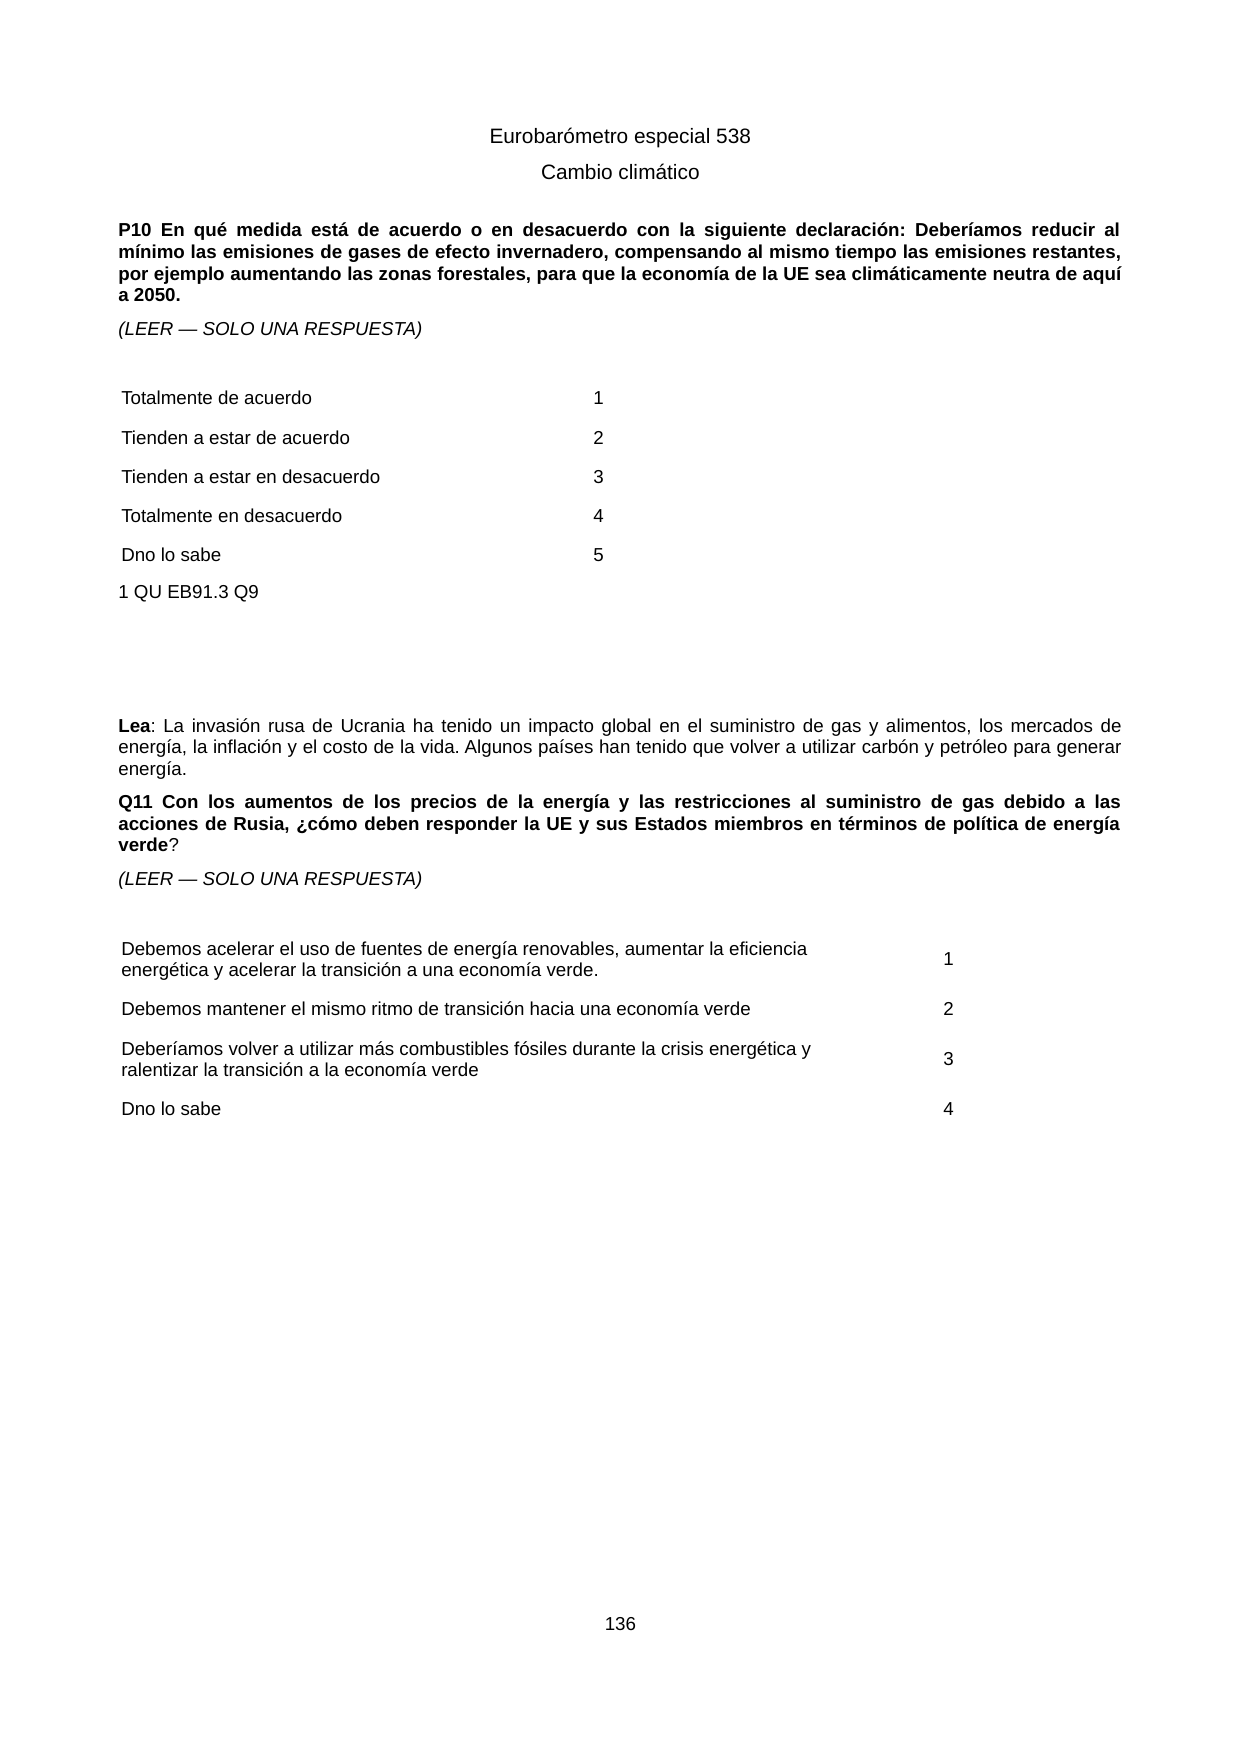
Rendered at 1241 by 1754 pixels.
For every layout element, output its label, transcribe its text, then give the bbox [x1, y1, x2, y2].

table_header 1 [818, 929, 956, 989]
table_cell Dno lo sabe [118, 1089, 818, 1129]
table_cell 3 [468, 457, 606, 496]
table_cell 4 [818, 1089, 956, 1129]
text (LEER — SOLO UNA RESPUESTA) [118, 867, 1122, 889]
table_header Totalmente de acuerdo [118, 378, 468, 418]
text 1 QU EB91.3 Q9 [118, 581, 1122, 602]
table_cell Deberíamos volver a utilizar más combustibles fósiles durante la crisis energética y ralentizar la transición a la economía verde [118, 1029, 818, 1089]
table_cell 2 [818, 989, 956, 1028]
text (LEER — SOLO UNA RESPUESTA) [118, 317, 1122, 339]
table_cell 3 [818, 1029, 956, 1089]
table_header 1 [468, 378, 606, 418]
table_cell Totalmente en desacuerdo [118, 496, 468, 535]
table_cell 4 [468, 496, 606, 535]
table_header Debemos acelerar el uso de fuentes de energía renovables, aumentar la eficiencia energética y acelerar la transición a una economía verde. [118, 929, 818, 989]
table_cell Tienden a estar en desacuerdo [118, 457, 468, 496]
table_cell Tienden a estar de acuerdo [118, 418, 468, 457]
table_cell 5 [468, 535, 606, 575]
text Q11 Con los aumentos de los precios de la energía y las restricciones al suministro de gas debido a las acciones de Rusia, ¿cómo deben responder la UE y sus Estados miembros en términos de política de energía verde? [118, 791, 1122, 856]
text P10 En qué medida está de acuerdo o en desacuerdo con la siguiente declaración: Deberíamos reducir al mínimo las emisiones de gases de efecto invernadero, compensando al mismo tiempo las emisiones restantes, por ejemplo aumentando las zonas forestales, para que la economía de la UE sea climáticamente neutra de aquí a 2050. [118, 219, 1122, 306]
table_cell Dno lo sabe [118, 535, 468, 575]
text Lea: La invasión rusa de Ucrania ha tenido un impacto global en el suministro de gas y alimentos, los mercados de energía, la inflación y el costo de la vida. Algunos países han tenido que volver a utilizar carbón y petróleo para generar energía. [118, 714, 1122, 779]
table_cell 2 [468, 418, 606, 457]
table_cell Debemos mantener el mismo ritmo de transición hacia una economía verde [118, 989, 818, 1028]
